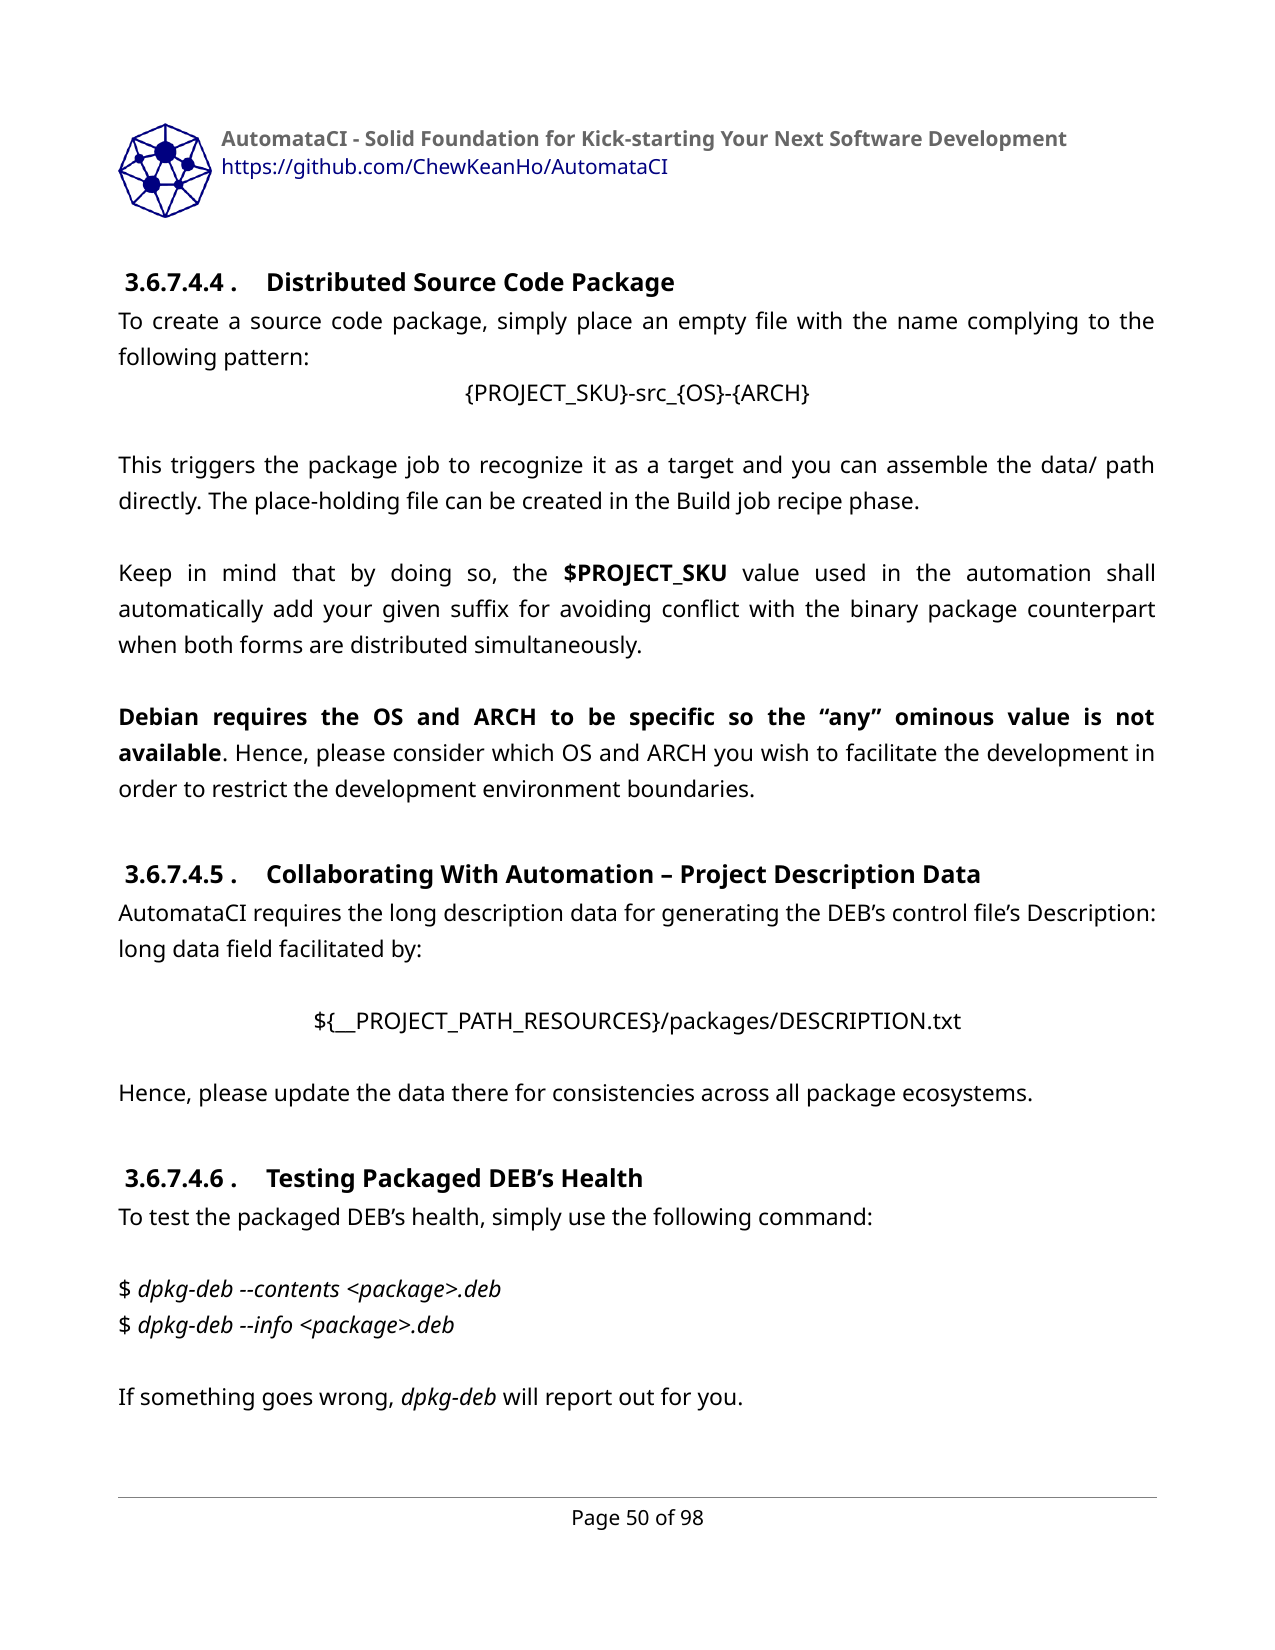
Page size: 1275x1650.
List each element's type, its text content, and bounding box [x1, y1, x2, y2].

text Hence, please update the data there for consistencies across all package ecosystems. [118, 1077, 1157, 1108]
text To test the packaged DEB’s health, simply use the following command: [118, 1201, 1157, 1232]
text $ dpkg-deb --info <package>.deb [118, 1309, 1157, 1340]
text AutomataCI requires the long description data for generating the DEB’s control file’s Description: long data field facilitated by: [118, 897, 1157, 964]
subtitle Testing Packaged DEB’s Health [118, 1161, 1157, 1195]
text $ dpkg-deb --contents <package>.deb [118, 1273, 1157, 1304]
text Keep in mind that by doing so, the $PROJECT_SKU value used in the automation shall automatically add your given suffix for avoiding conflict with the binary package counterpart when both forms are distributed simultaneously. [118, 557, 1157, 660]
picture [118, 123, 212, 218]
text To create a source code package, simply place an empty file with the name complying to the following pattern: [118, 305, 1157, 372]
text {PROJECT_SKU}-src_{OS}-{ARCH} [118, 377, 1157, 408]
text Debian requires the OS and ARCH to be specific so the “any” ominous value is not available. Hence, please consider which OS and ARCH you wish to facilitate the development in order to restrict the development environment boundaries. [118, 701, 1157, 804]
subtitle Distributed Source Code Package [118, 265, 1157, 299]
text This triggers the package job to recognize it as a target and you can assemble the data/ path directly. The place-holding file can be created in the Build job recipe phase. [118, 449, 1157, 516]
text If something goes wrong, dpkg-deb will report out for you. [118, 1381, 1157, 1412]
subtitle Collaborating With Automation – Project Description Data [118, 857, 1157, 891]
text ${__PROJECT_PATH_RESOURCES}/packages/DESCRIPTION.txt [118, 1005, 1157, 1036]
